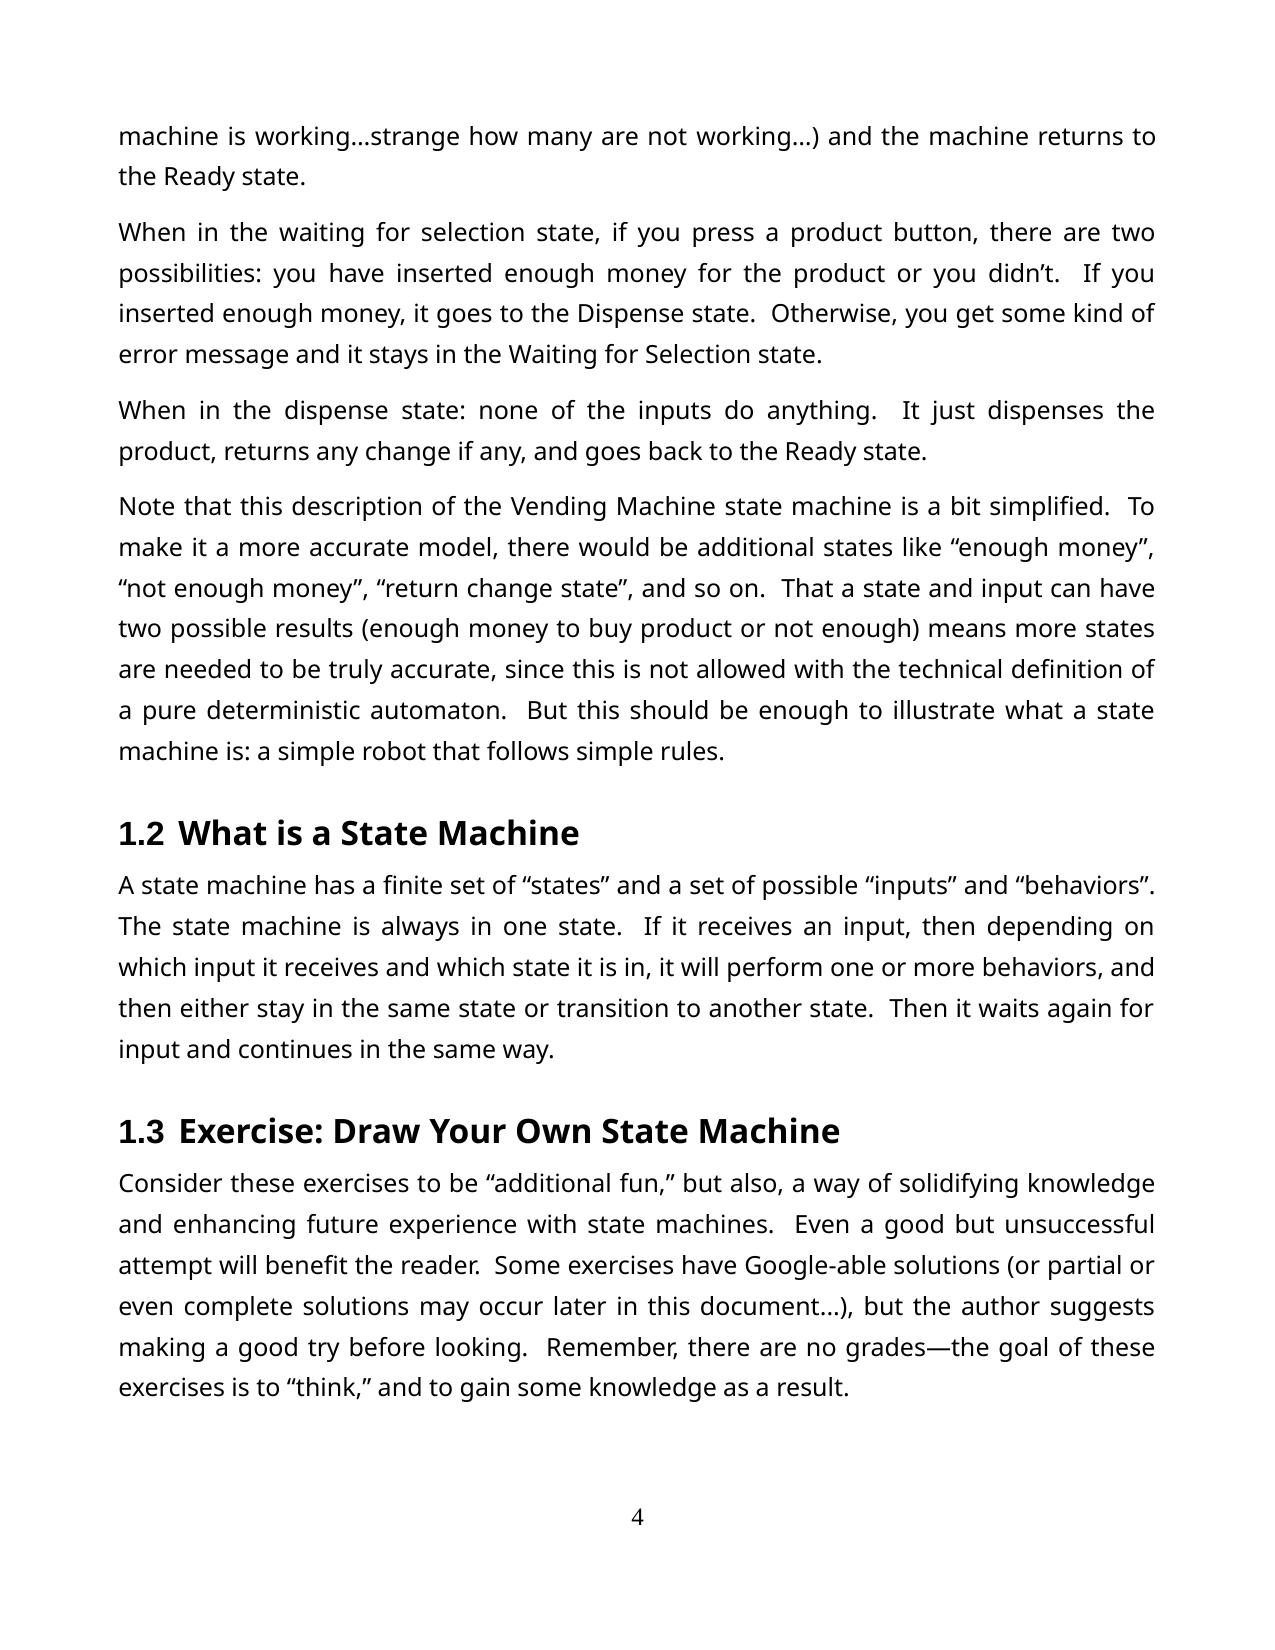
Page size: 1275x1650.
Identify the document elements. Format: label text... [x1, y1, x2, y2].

subtitle What is a State Machine [118, 810, 1157, 856]
text Consider these exercises to be “additional fun,” but also, a way of solidifying knowledge and enhancing future experience with state machines. Even a good but unsuccessful attempt will benefit the reader. Some exercises have Google-able solutions (or partial or even complete solutions may occur later in this document...), but the author suggests making a good try before looking. Remember, there are no grades—the goal of these exercises is to “think,” and to gain some knowledge as a result. [118, 1166, 1157, 1404]
text When in the waiting for selection state, if you press a product button, there are two possibilities: you have inserted enough money for the product or you didn’t. If you inserted enough money, it goes to the Dispense state. Otherwise, you get some kind of error message and it stays in the Waiting for Selection state. [118, 214, 1157, 371]
subtitle Exercise: Draw Your Own State Machine [118, 1108, 1157, 1153]
text A state machine has a finite set of “states” and a set of possible “inputs” and “behaviors”. The state machine is always in one state. If it receives an input, then depending on which input it receives and which state it is in, it will perform one or more behaviors, and then either stay in the same state or transition to another state. Then it waits again for input and continues in the same way. [118, 868, 1157, 1065]
text machine is working…strange how many are not working…) and the machine returns to the Ready state. [118, 118, 1157, 193]
text Note that this description of the Vending Machine state machine is a bit simplified. To make it a more accurate model, there would be additional states like “enough money”, “not enough money”, “return change state”, and so on. That a state and input can have two possible results (enough money to buy product or not enough) means more states are needed to be truly accurate, since this is not allowed with the technical definition of a pure deterministic automaton. But this should be enough to illustrate what a state machine is: a simple robot that follows simple rules. [118, 488, 1157, 768]
text When in the dispense state: none of the inputs do anything. It just dispenses the product, returns any change if any, and goes back to the Ready state. [118, 392, 1157, 467]
